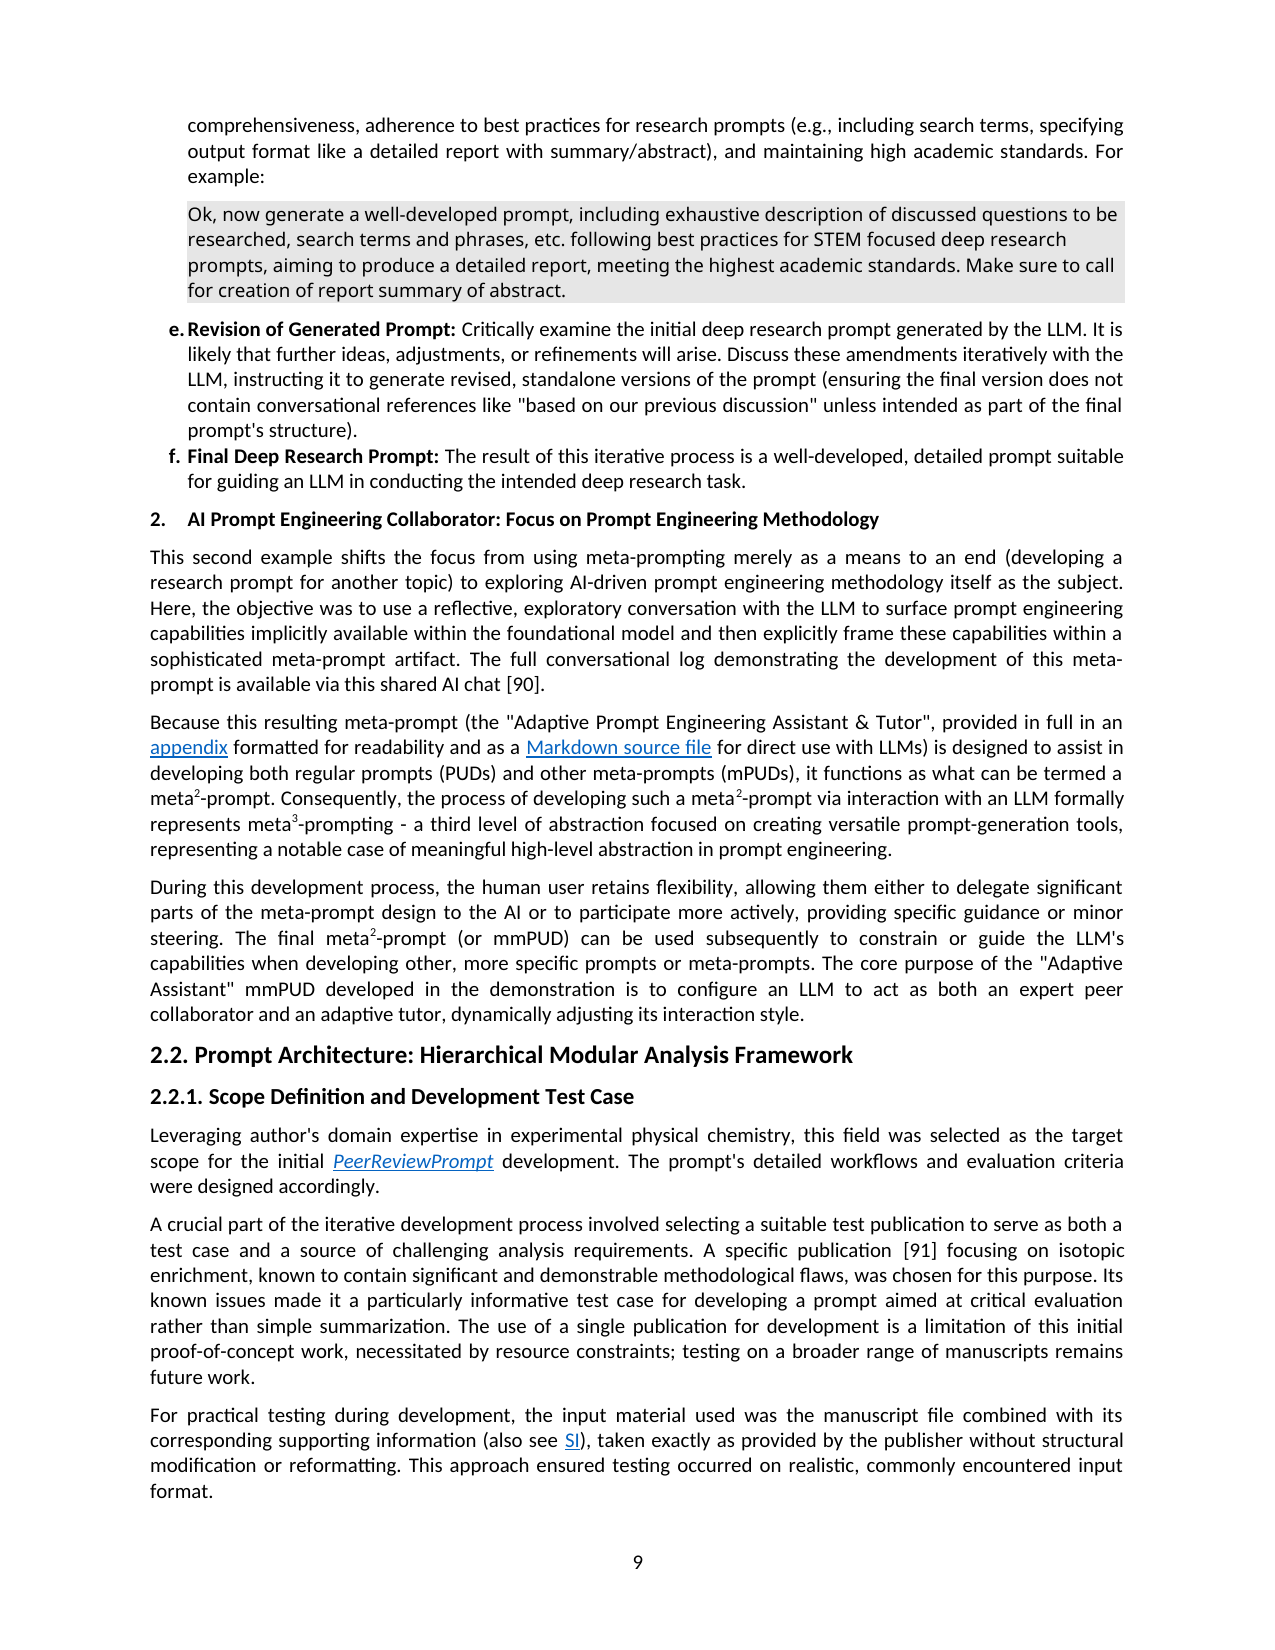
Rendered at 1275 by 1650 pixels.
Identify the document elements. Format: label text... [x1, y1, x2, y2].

list AI Prompt Engineering Collaborator: Focus on Prompt Engineering Methodology [150, 506, 1125, 532]
text This second example shifts the focus from using meta-prompting merely as a means to an end (developing a research prompt for another topic) to exploring AI-driven prompt engineering methodology itself as the subject. Here, the objective was to use a reflective, exploratory conversation with the LLM to surface prompt engineering capabilities implicitly available within the foundational model and then explicitly frame these capabilities within a sophisticated meta-prompt artifact. The full conversational log demonstrating the development of this meta-prompt is available via this shared AI chat [90]. [150, 544, 1125, 697]
subtitle Prompt Architecture: Hierarchical Modular Analysis Framework [150, 1039, 1125, 1070]
text Leveraging author's domain expertise in experimental physical chemistry, this field was selected as the target scope for the initial PeerReviewPrompt development. The prompt's detailed workflows and evaluation criteria were designed accordingly. [150, 1123, 1125, 1199]
text Because this resulting meta-prompt (the "Adaptive Prompt Engineering Assistant & Tutor", provided in full in an appendix formatted for readability and as a Markdown source file for direct use with LLMs) is designed to assist in developing both regular prompts (PUDs) and other meta-prompts (mPUDs), it functions as what can be termed a meta2-prompt. Consequently, the process of developing such a meta2-prompt via interaction with an LLM formally represents meta3-prompting - a third level of abstraction focused on creating versatile prompt-generation tools, representing a notable case of meaningful high-level abstraction in prompt engineering. [150, 709, 1125, 862]
list Final Deep Research Prompt: The result of this iterative process is a well-developed, detailed prompt suitable for guiding an LLM in conducting the intended deep research task. [169, 443, 1125, 494]
text Ok, now generate a well-developed prompt, including exhaustive description of discussed questions to be researched, search terms and phrases, etc. following best practices for STEM focused deep research prompts, aiming to produce a detailed report, meeting the highest academic standards. Make sure to call for creation of report summary of abstract. [187, 201, 1125, 303]
text For practical testing during development, the input material used was the manuscript file combined with its corresponding supporting information (also see SI), taken exactly as provided by the publisher without structural modification or reformatting. This approach ensured testing occurred on realistic, commonly encountered input format. [150, 1402, 1125, 1503]
list comprehensiveness, adherence to best practices for research prompts (e.g., including search terms, specifying output format like a detailed report with summary/abstract), and maintaining high academic standards. For example: [169, 112, 1125, 189]
subtitle Scope Definition and Development Test Case [150, 1082, 1125, 1110]
text During this development process, the human user retains flexibility, allowing them either to delegate significant parts of the meta-prompt design to the AI or to participate more actively, providing specific guidance or minor steering. The final meta2-prompt (or mmPUD) can be used subsequently to constrain or guide the LLM's capabilities when developing other, more specific prompts or meta-prompts. The core purpose of the "Adaptive Assistant" mmPUD developed in the demonstration is to configure an LLM to act as both an expert peer collaborator and an adaptive tutor, dynamically adjusting its interaction style. [150, 874, 1125, 1027]
list Revision of Generated Prompt: Critically examine the initial deep research prompt generated by the LLM. It is likely that further ideas, adjustments, or refinements will arise. Discuss these amendments iteratively with the LLM, instructing it to generate revised, standalone versions of the prompt (ensuring the final version does not contain conversational references like "based on our previous discussion" unless intended as part of the final prompt's structure). [169, 316, 1125, 443]
text A crucial part of the iterative development process involved selecting a suitable test publication to serve as both a test case and a source of challenging analysis requirements. A specific publication [91] focusing on isotopic enrichment, known to contain significant and demonstrable methodological flaws, was chosen for this purpose. Its known issues made it a particularly informative test case for developing a prompt aimed at critical evaluation rather than simple summarization. The use of a single publication for development is a limitation of this initial proof-of-concept work, necessitated by resource constraints; testing on a broader range of manuscripts remains future work. [150, 1211, 1125, 1389]
